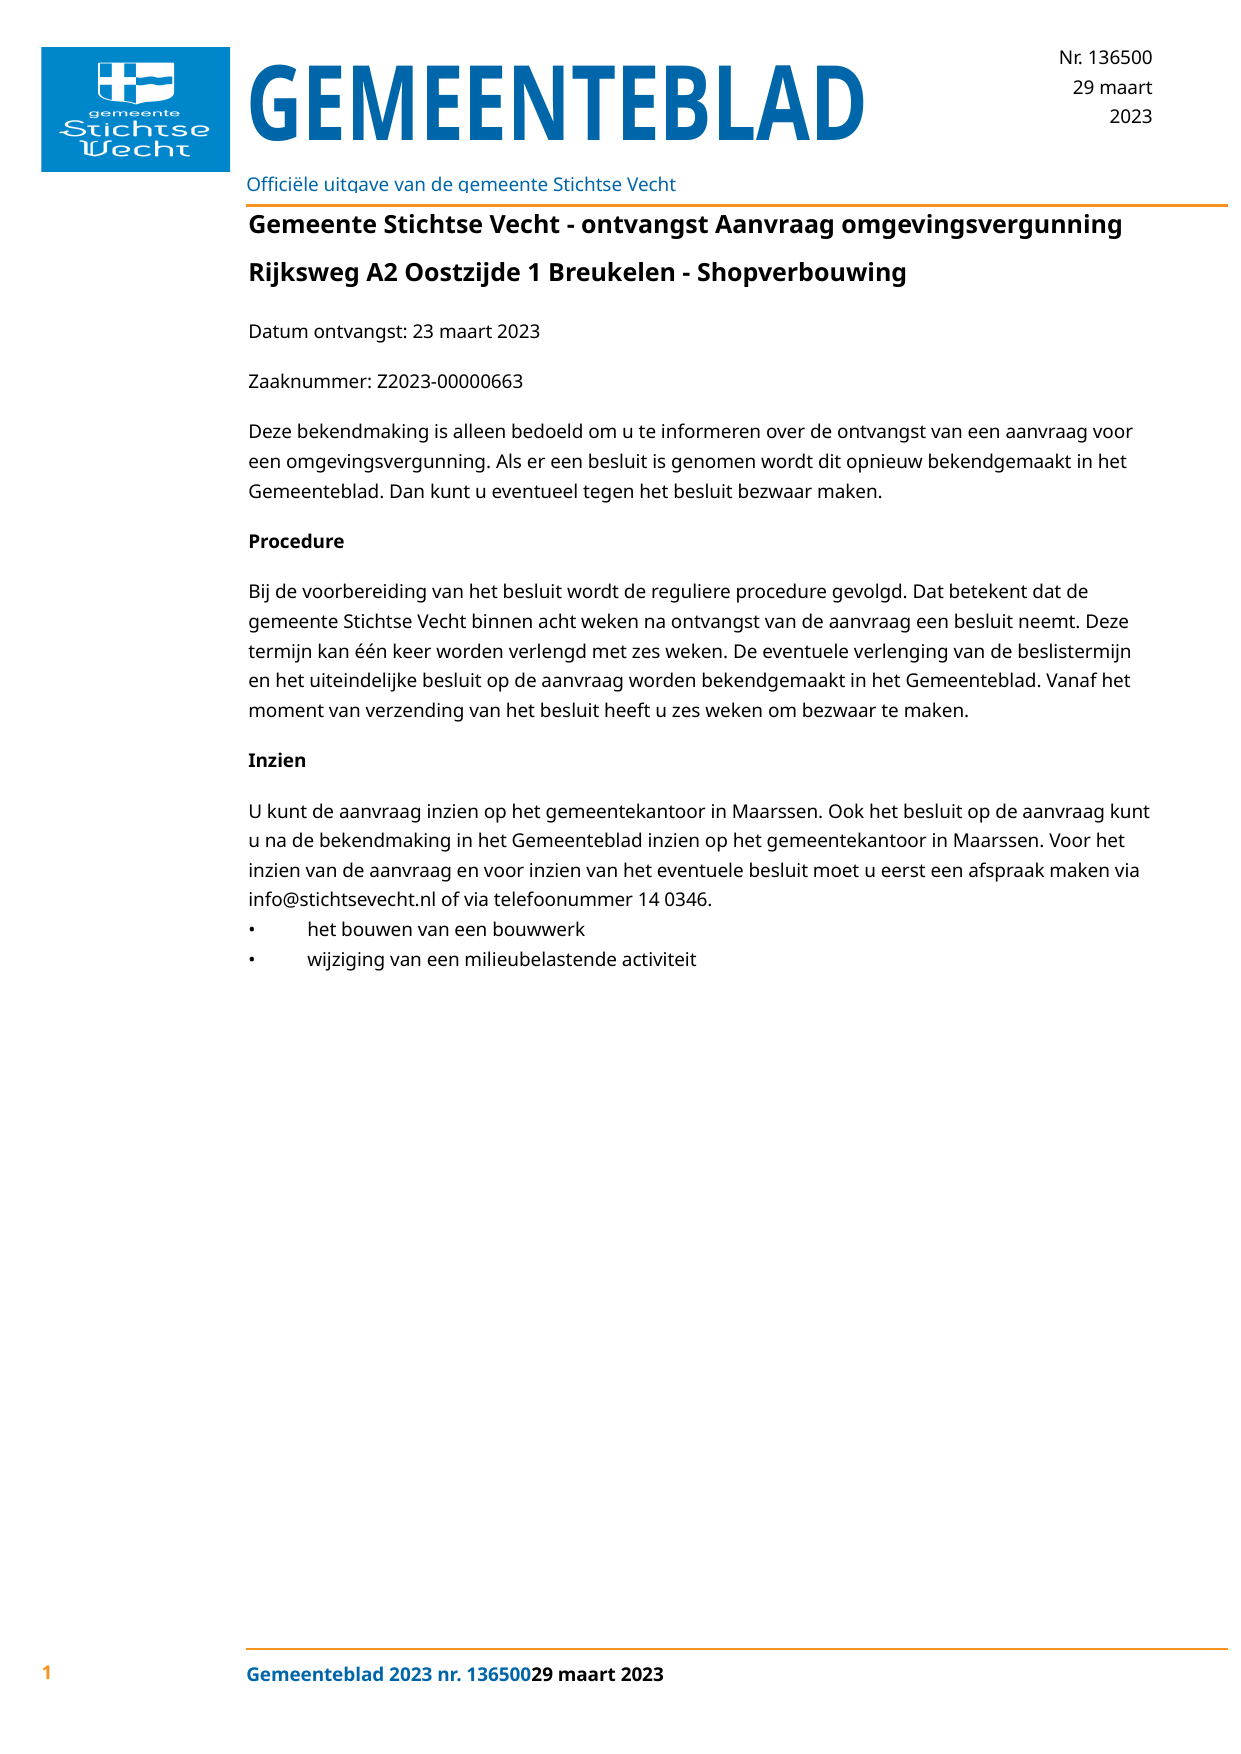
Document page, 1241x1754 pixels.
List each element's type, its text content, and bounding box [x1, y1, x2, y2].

text U kunt de aanvraag inzien op het gemeentekantoor in Maarssen. Ook het besluit op de aanvraag kunt u na de bekendmaking in het Gemeenteblad inzien op het gemeentekantoor in Maarssen. Voor het inzien van de aanvraag en voor inzien van het eventuele besluit moet u eerst een afspraak maken via info@stichtsevecht.nl of via telefoonummer 14 0346. [248, 798, 1152, 912]
list het bouwen van een bouwwerk [248, 916, 1152, 942]
text Deze bekendmaking is alleen bedoeld om u te informeren over de ontvangst van een aanvraag voor een omgevingsvergunning. Als er een besluit is genomen wordt dit opnieuw bekendgemaakt in het Gemeenteblad. Dan kunt u eventueel tegen het besluit bezwaar maken. [248, 419, 1152, 504]
list wijziging van een milieubelastende activiteit [248, 946, 1152, 972]
picture [99, 63, 135, 101]
picture [137, 63, 174, 103]
text Inzien [248, 747, 1152, 773]
text Bij de voorbereiding van het besluit wordt de reguliere procedure gevolgd. Dat betekent dat de gemeente Stichtse Vecht binnen acht weken na ontvangst van de aanvraag een besluit neemt. Deze termijn kan één keer worden verlengd met zes weken. De eventuele verlenging van de beslistermijn en het uiteindelijke besluit op de aanvraag worden bekendgemaakt in het Gemeenteblad. Vanaf het moment van verzending van het besluit heeft u zes weken om bezwaar te maken. [248, 579, 1152, 723]
text Procedure [248, 528, 1152, 554]
text Gemeente Stichtse Vecht - ontvangst Aanvraag omgevingsvergunning Rijksweg A2 Oostzijde 1 Breukelen - Shopverbouwing [248, 207, 1152, 288]
text Zaaknummer: Z2023-00000663 [248, 368, 1152, 394]
text Datum ontvangst: 23 maart 2023 [248, 318, 1152, 344]
